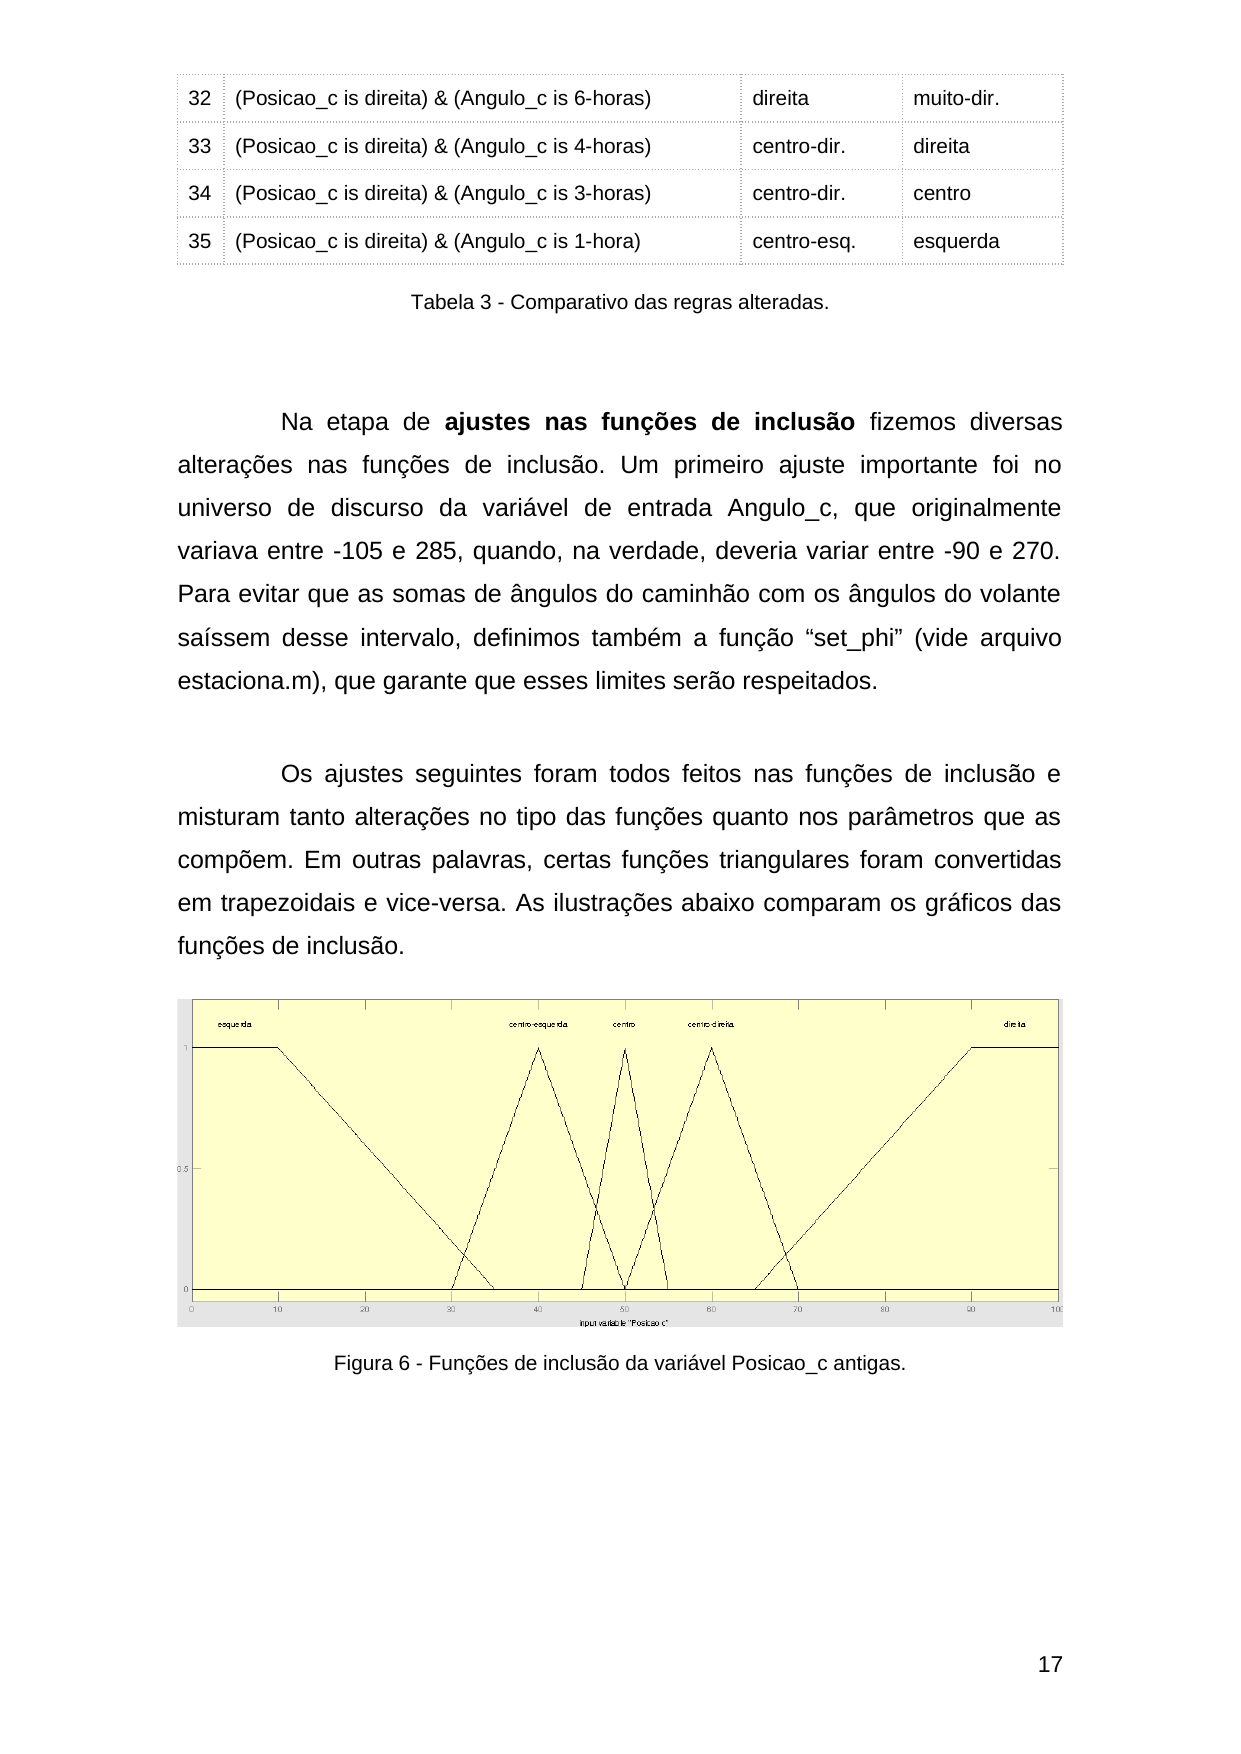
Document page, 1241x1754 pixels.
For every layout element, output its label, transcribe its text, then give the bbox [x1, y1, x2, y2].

table_cell centro [902, 169, 1063, 216]
table_cell 32 [177, 74, 224, 121]
table_cell 33 [177, 121, 224, 168]
table_cell centro-dir. [741, 121, 902, 168]
table_cell (Posicao_c is direita) & (Angulo_c is 6-horas) [224, 74, 741, 121]
table_cell muito-dir. [902, 74, 1063, 121]
table_cell direita [902, 121, 1063, 168]
table_cell direita [741, 74, 902, 121]
table_cell (Posicao_c is direita) & (Angulo_c is 4-horas) [224, 121, 741, 168]
picture [177, 999, 1063, 1327]
table_cell centro-dir. [741, 169, 902, 216]
table_cell 35 [177, 216, 224, 263]
table_cell esquerda [902, 216, 1063, 263]
text Os ajustes seguintes foram todos feitos nas funções de inclusão e misturam tanto alterações no tipo das funções quanto nos parâmetros que as compõem. Em outras palavras, certas funções triangulares foram convertidas em trapezoidais e vice-versa. As ilustrações abaixo comparam os gráficos das funções de inclusão. [177, 759, 1063, 960]
table_cell 34 [177, 169, 224, 216]
text Figura 6 - Funções de inclusão da variável Posicao_c antigas. [177, 1351, 1063, 1375]
table_cell (Posicao_c is direita) & (Angulo_c is 1-hora) [224, 216, 741, 263]
text Tabela 3 - Comparativo das regras alteradas. [177, 290, 1063, 314]
table_cell centro-esq. [741, 216, 902, 263]
text Na etapa de ajustes nas funções de inclusão fizemos diversas alterações nas funções de inclusão. Um primeiro ajuste importante foi no universo de discurso da variável de entrada Angulo_c, que originalmente variava entre -105 e 285, quando, na verdade, deveria variar entre -90 e 270. Para evitar que as somas de ângulos do caminhão com os ângulos do volante saíssem desse intervalo, definimos também a função “set_phi” (vide arquivo estaciona.m), que garante que esses limites serão respeitados. [177, 407, 1063, 694]
table_cell (Posicao_c is direita) & (Angulo_c is 3-horas) [224, 169, 741, 216]
